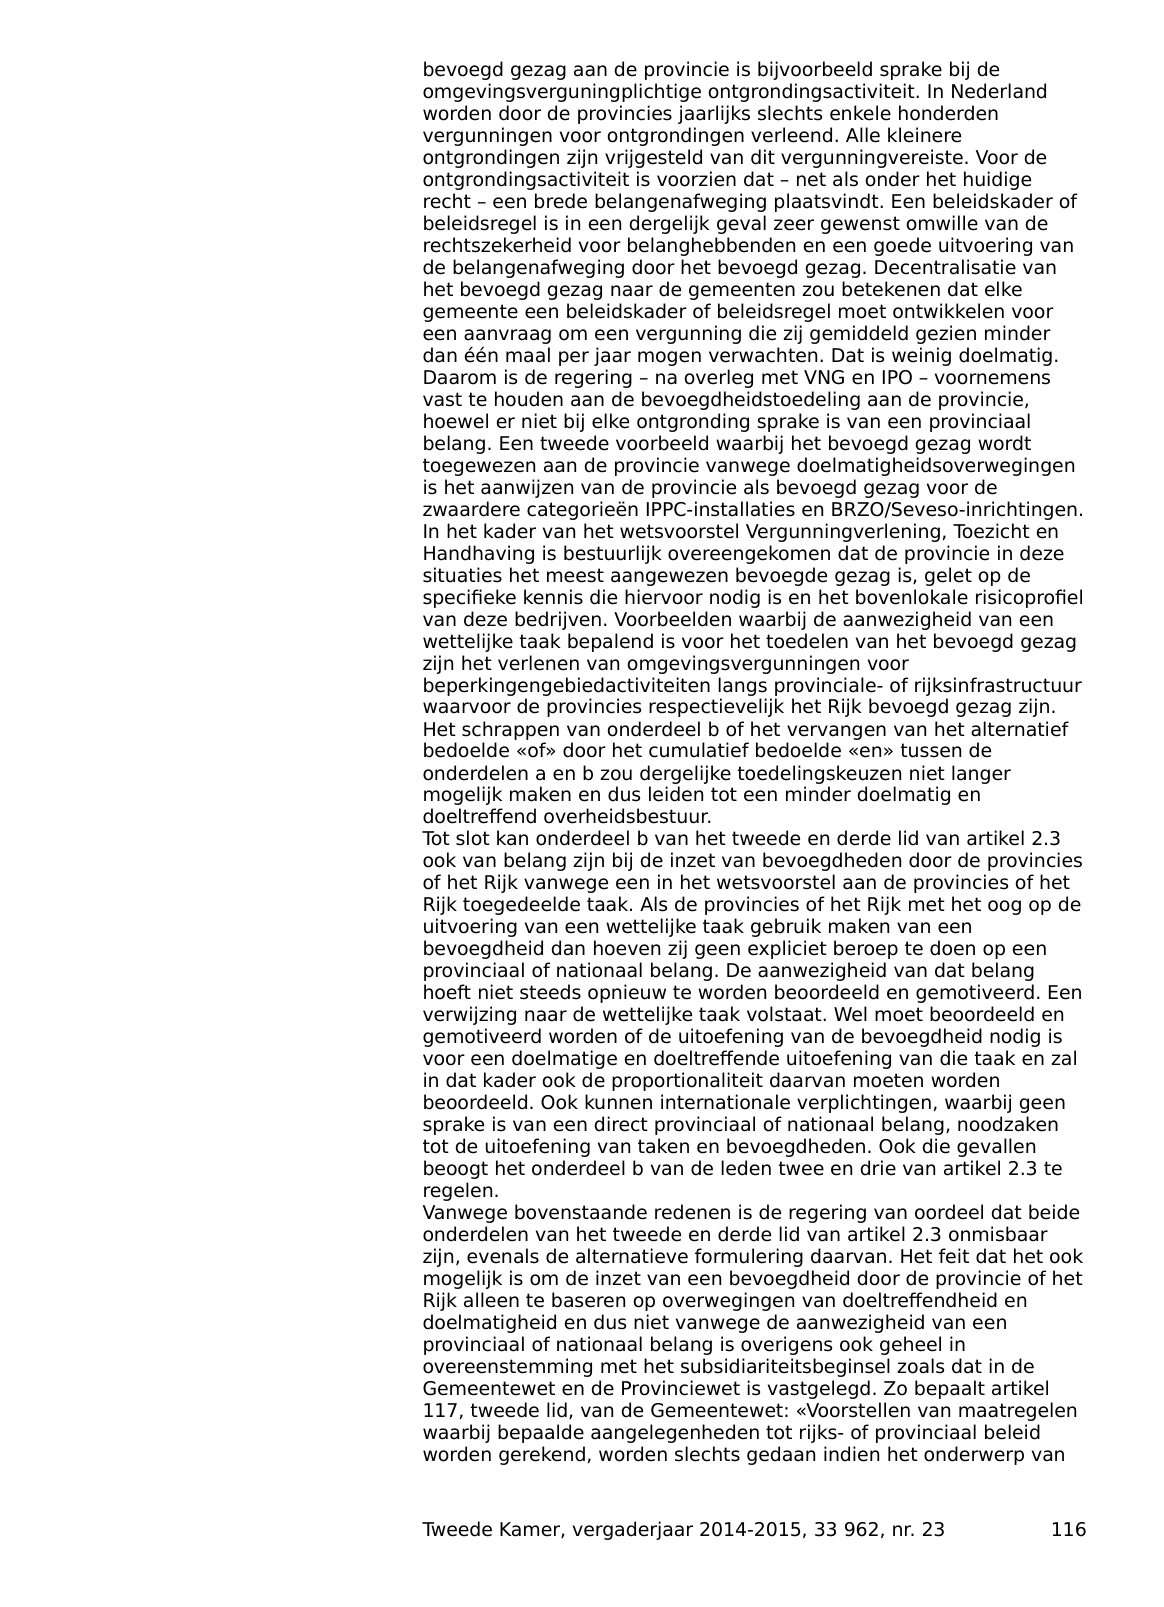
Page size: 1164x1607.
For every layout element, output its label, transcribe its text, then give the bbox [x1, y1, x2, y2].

text Tot slot kan onderdeel b van het tweede en derde lid van artikel 2.3 ook van belang zijn bij de inzet van bevoegdheden door de provincies of het Rijk vanwege een in het wetsvoorstel aan de provincies of het Rijk toegedeelde taak. Als de provincies of het Rijk met het oog op de uitvoering van een wettelijke taak gebruik maken van een bevoegdheid dan hoeven zij geen expliciet beroep te doen op een provinciaal of nationaal belang. De aanwezigheid van dat belang hoeft niet steeds opnieuw te worden beoordeeld en gemotiveerd. Een verwijzing naar de wettelijke taak volstaat. Wel moet beoordeeld en gemotiveerd worden of de uitoefening van de bevoegdheid nodig is voor een doelmatige en doeltreffende uitoefening van die taak en zal in dat kader ook de proportionaliteit daarvan moeten worden beoordeeld. Ook kunnen internationale verplichtingen, waarbij geen sprake is van een direct provinciaal of nationaal belang, noodzaken tot de uitoefening van taken en bevoegdheden. Ook die gevallen beoogt het onderdeel b van de leden twee en drie van artikel 2.3 te regelen. [422, 828, 1087, 1202]
text bevoegd gezag aan de provincie is bijvoorbeeld sprake bij de omgevingsverguningplichtige ontgrondingsactiviteit. In Nederland worden door de provincies jaarlijks slechts enkele honderden vergunningen voor ontgrondingen verleend. Alle kleinere ontgrondingen zijn vrijgesteld van dit vergunningvereiste. Voor de ontgrondingsactiviteit is voorzien dat – net als onder het huidige recht – een brede belangenafweging plaatsvindt. Een beleidskader of beleidsregel is in een dergelijk geval zeer gewenst omwille van de rechtszekerheid voor belanghebbenden en een goede uitvoering van de belangenafweging door het bevoegd gezag. Decentralisatie van het bevoegd gezag naar de gemeenten zou betekenen dat elke gemeente een beleidskader of beleidsregel moet ontwikkelen voor een aanvraag om een vergunning die zij gemiddeld gezien minder dan één maal per jaar mogen verwachten. Dat is weinig doelmatig. Daarom is de regering – na overleg met VNG en IPO – voornemens vast te houden aan de bevoegdheidstoedeling aan de provincie, hoewel er niet bij elke ontgronding sprake is van een provinciaal belang. Een tweede voorbeeld waarbij het bevoegd gezag wordt toegewezen aan de provincie vanwege doelmatigheidsoverwegingen is het aanwijzen van de provincie als bevoegd gezag voor de zwaardere categorieën IPPC-installaties en BRZO/Seveso-inrichtingen. In het kader van het wetsvoorstel Vergunningverlening, Toezicht en Handhaving is bestuurlijk overeengekomen dat de provincie in deze situaties het meest aangewezen bevoegde gezag is, gelet op de specifieke kennis die hiervoor nodig is en het bovenlokale risicoprofiel van deze bedrijven. Voorbeelden waarbij de aanwezigheid van een wettelijke taak bepalend is voor het toedelen van het bevoegd gezag zijn het verlenen van omgevingsvergunningen voor beperkingengebiedactiviteiten langs provinciale- of rijksinfrastructuur waarvoor de provincies respectievelijk het Rijk bevoegd gezag zijn. Het schrappen van onderdeel b of het vervangen van het alternatief bedoelde «of» door het cumulatief bedoelde «en» tussen de onderdelen a en b zou dergelijke toedelingskeuzen niet langer mogelijk maken en dus leiden tot een minder doelmatig en doeltreffend overheidsbestuur. [422, 59, 1087, 828]
text Vanwege bovenstaande redenen is de regering van oordeel dat beide onderdelen van het tweede en derde lid van artikel 2.3 onmisbaar zijn, evenals de alternatieve formulering daarvan. Het feit dat het ook mogelijk is om de inzet van een bevoegdheid door de provincie of het Rijk alleen te baseren op overwegingen van doeltreffendheid en doelmatigheid en dus niet vanwege de aanwezigheid van een provinciaal of nationaal belang is overigens ook geheel in overeenstemming met het subsidiariteitsbeginsel zoals dat in de Gemeentewet en de Provinciewet is vastgelegd. Zo bepaalt artikel 117, tweede lid, van de Gemeentewet: «Voorstellen van maatregelen waarbij bepaalde aangelegenheden tot rijks- of provinciaal beleid worden gerekend, worden slechts gedaan indien het onderwerp van [422, 1202, 1087, 1466]
